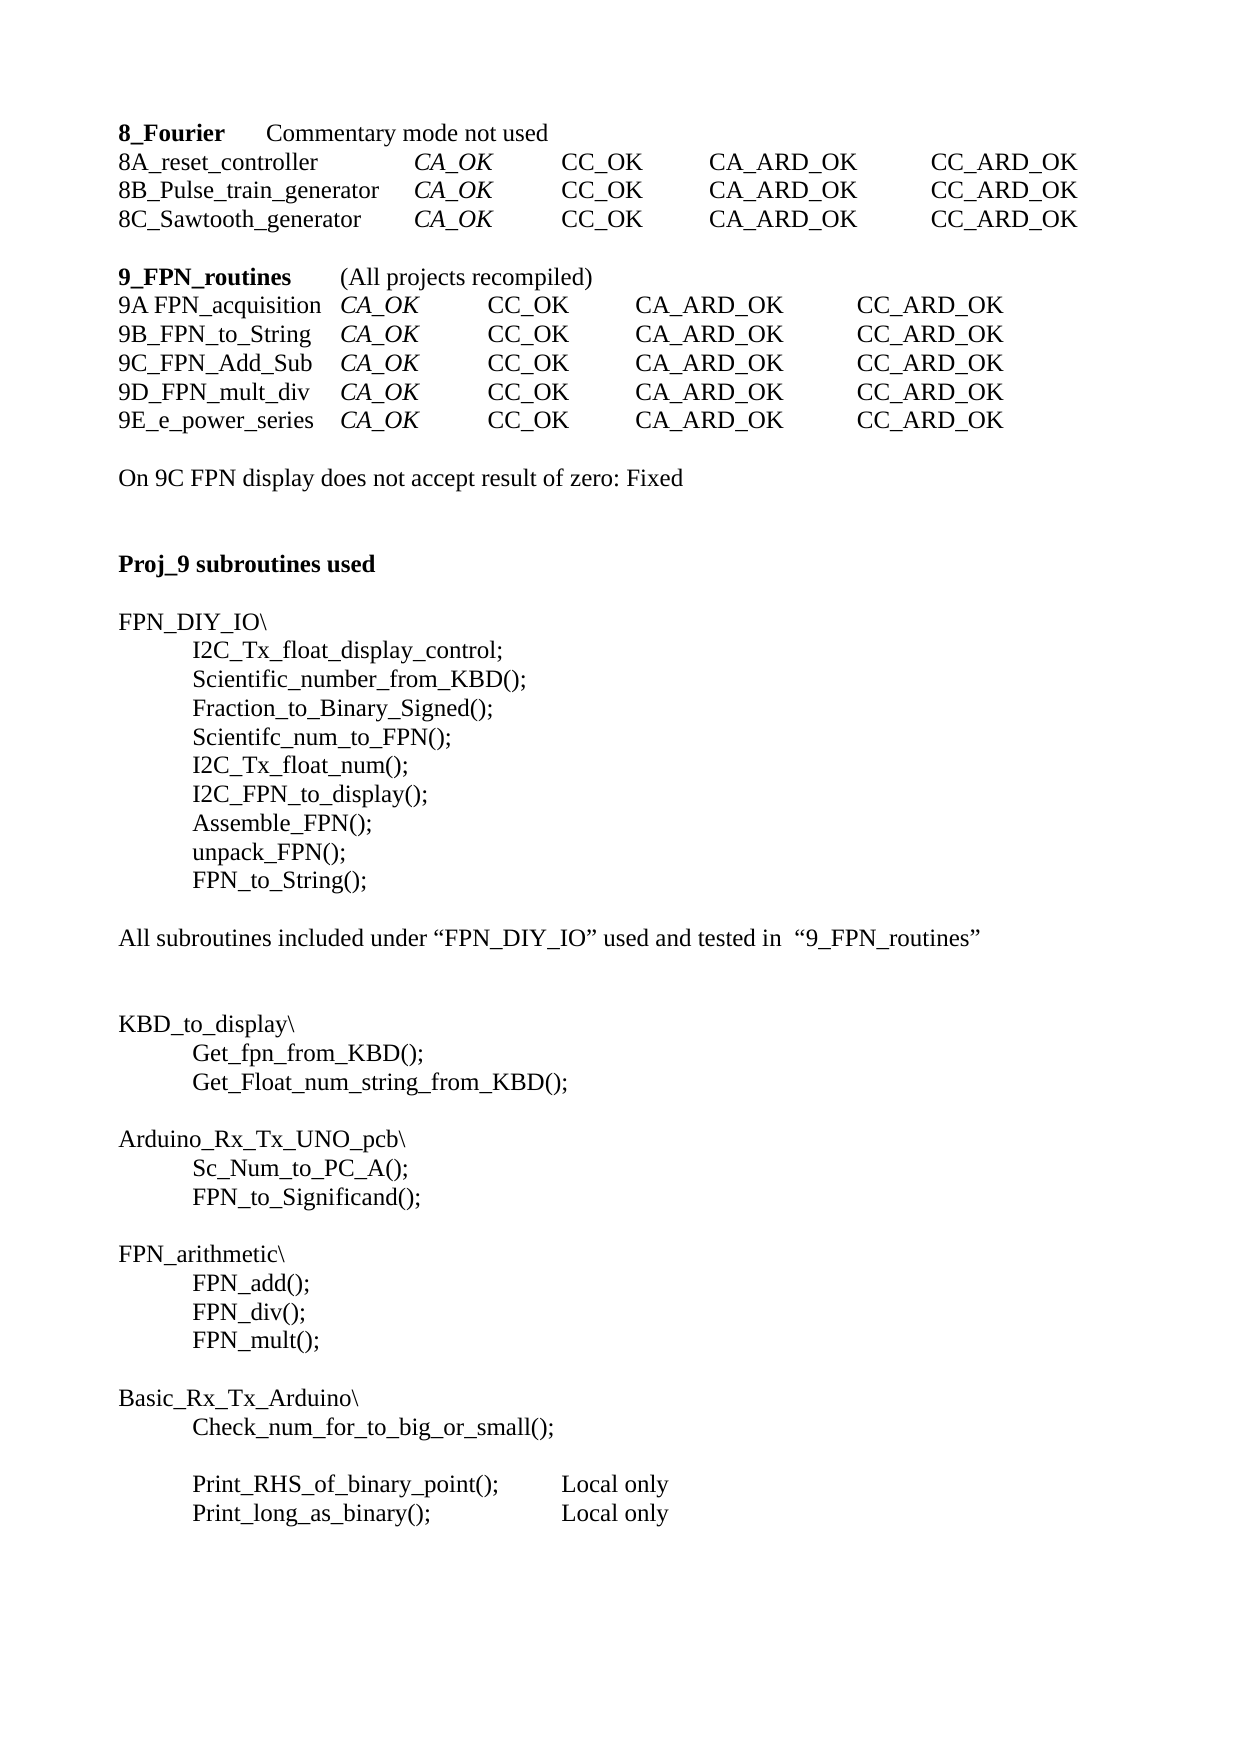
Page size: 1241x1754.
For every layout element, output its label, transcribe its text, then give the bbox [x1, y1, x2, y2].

text 9A FPN_acquisition CA_OK CC_OK CA_ARD_OK CC_ARD_OK [118, 291, 1122, 319]
text FPN_arithmetic\ [118, 1239, 1122, 1268]
text All subroutines included under “FPN_DIY_IO” used and tested in “9_FPN_routines” [118, 923, 1122, 952]
text 8A_reset_controller CA_OK CC_OK CA_ARD_OK CC_ARD_OK [118, 147, 1122, 176]
text Assemble_FPN(); [118, 808, 1122, 837]
text FPN_div(); [118, 1297, 1122, 1326]
text Arduino_Rx_Tx_UNO_pcb\ [118, 1124, 1122, 1153]
text KBD_to_display\ [118, 1009, 1122, 1038]
text FPN_DIY_IO\ [118, 607, 1122, 636]
text 9D_FPN_mult_div CA_OK CC_OK CA_ARD_OK CC_ARD_OK [118, 377, 1122, 406]
text Proj_9 subroutines used [118, 549, 1122, 578]
text Check_num_for_to_big_or_small(); [118, 1412, 1122, 1441]
text 9E_e_power_series CA_OK CC_OK CA_ARD_OK CC_ARD_OK [118, 406, 1122, 434]
text I2C_Tx_float_display_control; [118, 636, 1122, 664]
text 8_Fourier Commentary mode not used [118, 118, 1122, 147]
text FPN_mult(); [118, 1326, 1122, 1354]
text Scientifc_num_to_FPN(); [118, 722, 1122, 751]
text Sc_Num_to_PC_A(); [118, 1153, 1122, 1182]
text On 9C FPN display does not accept result of zero: Fixed [118, 463, 1122, 492]
text Fraction_to_Binary_Signed(); [118, 693, 1122, 722]
text FPN_to_String(); [118, 866, 1122, 894]
text Get_fpn_from_KBD(); [118, 1038, 1122, 1067]
text unpack_FPN(); [118, 837, 1122, 866]
text 9C_FPN_Add_Sub CA_OK CC_OK CA_ARD_OK CC_ARD_OK [118, 348, 1122, 377]
text 8C_Sawtooth_generator CA_OK CC_OK CA_ARD_OK CC_ARD_OK [118, 204, 1122, 233]
text Print_long_as_binary(); Local only [118, 1498, 1122, 1527]
text FPN_to_Significand(); [118, 1182, 1122, 1211]
text FPN_add(); [118, 1268, 1122, 1297]
text 9_FPN_routines (All projects recompiled) [118, 262, 1122, 291]
text 8B_Pulse_train_generator CA_OK CC_OK CA_ARD_OK CC_ARD_OK [118, 176, 1122, 204]
text Scientific_number_from_KBD(); [118, 664, 1122, 693]
text 9B_FPN_to_String CA_OK CC_OK CA_ARD_OK CC_ARD_OK [118, 319, 1122, 348]
text Basic_Rx_Tx_Arduino\ [118, 1383, 1122, 1412]
text I2C_Tx_float_num(); [118, 751, 1122, 779]
text Print_RHS_of_binary_point(); Local only [118, 1469, 1122, 1498]
text I2C_FPN_to_display(); [118, 779, 1122, 808]
text Get_Float_num_string_from_KBD(); [118, 1067, 1122, 1096]
